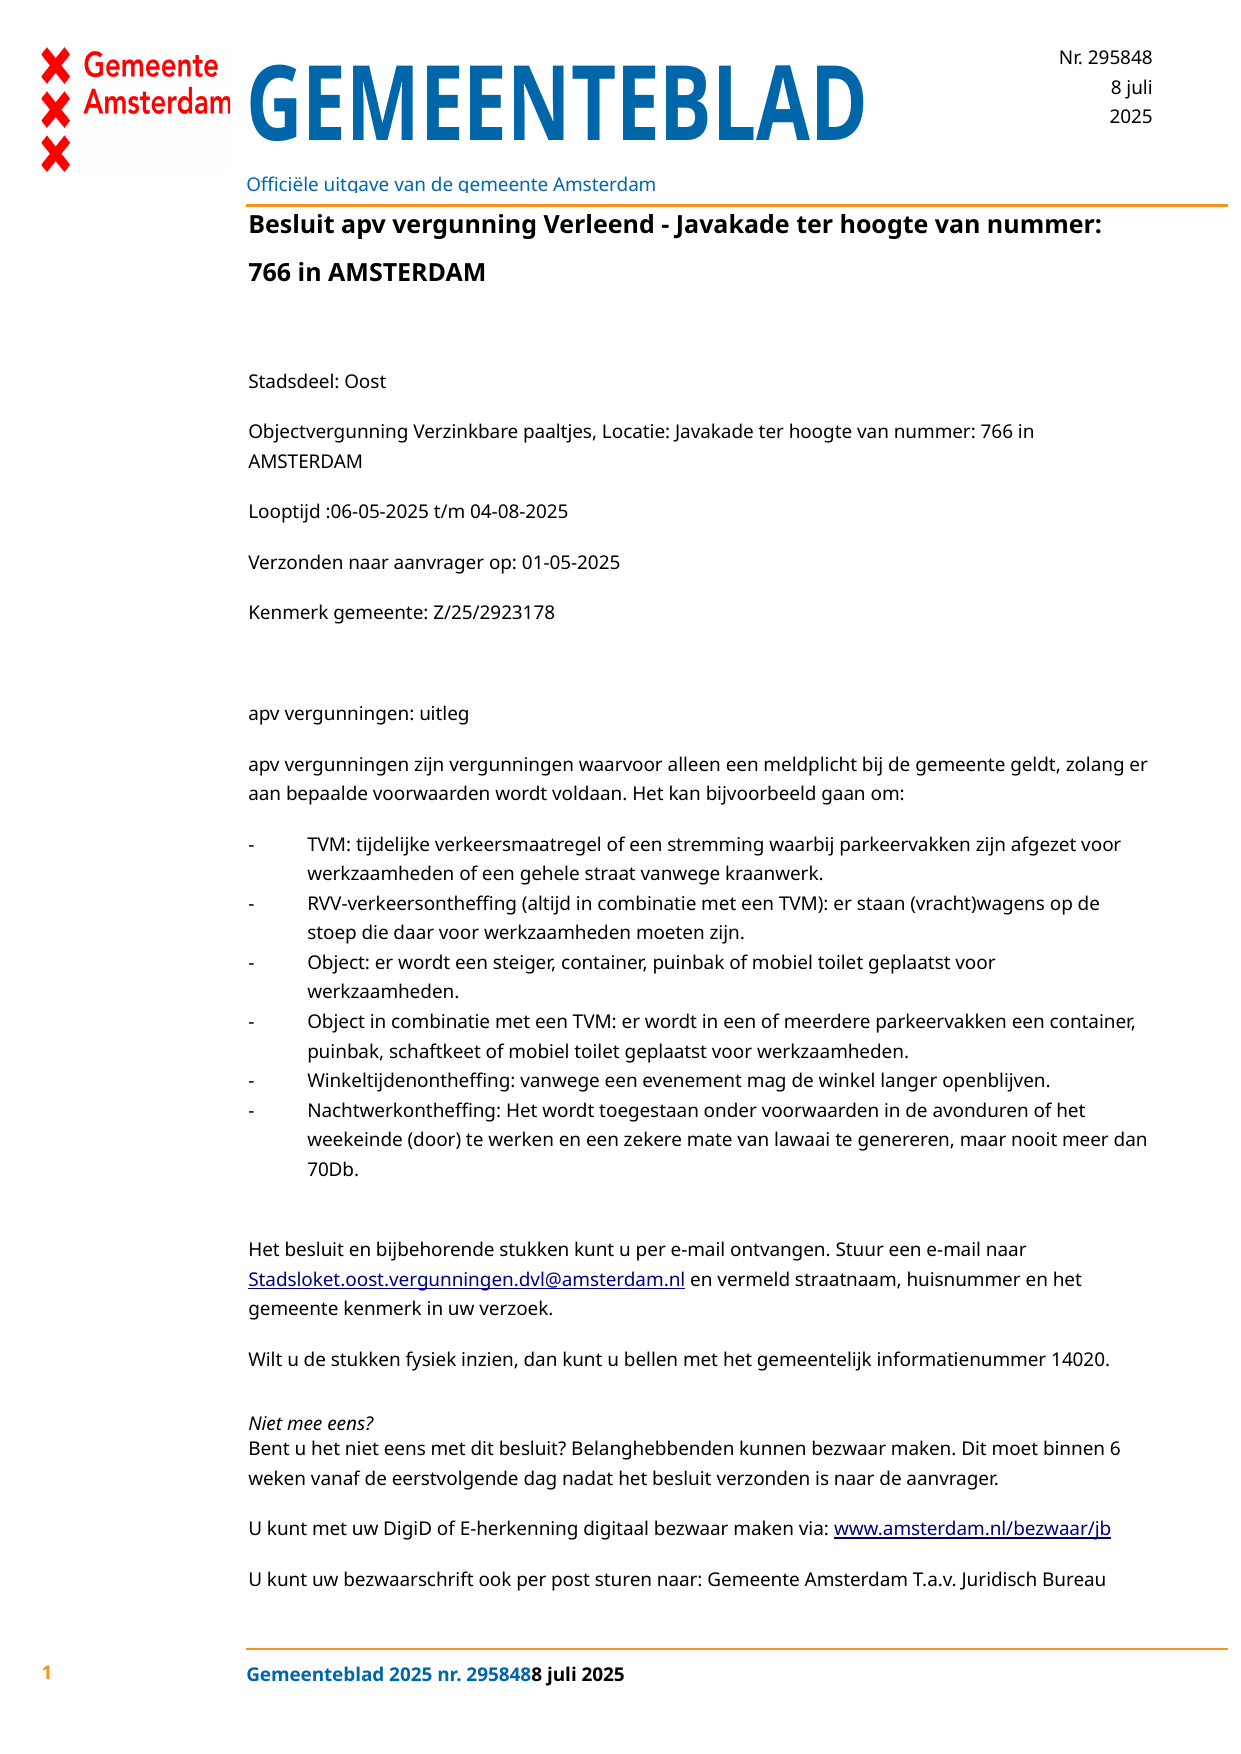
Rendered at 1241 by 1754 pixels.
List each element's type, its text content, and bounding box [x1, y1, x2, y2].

list Winkeltijdenontheffing: vanwege een evenement mag de winkel langer openblijven. [248, 1067, 1152, 1093]
text Het besluit en bijbehorende stukken kunt u per e-mail ontvangen. Stuur een e-mail naar Stadsloket.oost.vergunningen.dvl@amsterdam.nl en vermeld straatnaam, huisnummer en het gemeente kenmerk in uw verzoek. [248, 1236, 1152, 1321]
list Nachtwerkontheffing: Het wordt toegestaan onder voorwaarden in de avonduren of het weekeinde (door) te werken en een zekere mate van lawaai te genereren, maar nooit meer dan 70Db. [248, 1097, 1152, 1182]
text Bent u het niet eens met dit besluit? Belanghebbenden kunnen bezwaar maken. Dit moet binnen 6 weken vanaf de eerstvolgende dag nadat het besluit verzonden is naar de aanvrager. [248, 1436, 1152, 1491]
text Wilt u de stukken fysiek inzien, dan kunt u bellen met het gemeentelijk informatienummer 14020. [248, 1346, 1152, 1372]
text apv vergunningen zijn vergunningen waarvoor alleen een meldplicht bij de gemeente geldt, zolang er aan bepaalde voorwaarden wordt voldaan. Het kan bijvoorbeeld gaan om: [248, 751, 1152, 806]
text Looptijd :06-05-2025 t/m 04-08-2025 [248, 499, 1152, 524]
text U kunt uw bezwaarschrift ook per post sturen naar: Gemeente Amsterdam T.a.v. Juridisch Bureau [248, 1566, 1152, 1592]
text Stadsdeel: Oost [248, 368, 1152, 394]
picture [41, 47, 231, 172]
list TVM: tijdelijke verkeersmaatregel of een stremming waarbij parkeervakken zijn afgezet voor werkzaamheden of een gehele straat vanwege kraanwerk. [248, 831, 1152, 886]
text U kunt met uw DigiD of E-herkenning digitaal bezwaar maken via: www.amsterdam.nl/bezwaar/jb [248, 1516, 1152, 1541]
text Objectvergunning Verzinkbare paaltjes, Locatie: Javakade ter hoogte van nummer: 766 in AMSTERDAM [248, 419, 1152, 474]
text Niet mee eens? [248, 1410, 1152, 1436]
text Besluit apv vergunning Verleend - Javakade ter hoogte van nummer: 766 in AMSTERDAM [248, 207, 1152, 288]
list Object in combinatie met een TVM: er wordt in een of meerdere parkeervakken een container, puinbak, schaftkeet of mobiel toilet geplaatst voor werkzaamheden. [248, 1008, 1152, 1064]
list RVV-verkeersontheffing (altijd in combinatie met een TVM): er staan (vracht)wagens op de stoep die daar voor werkzaamheden moeten zijn. [248, 890, 1152, 945]
text apv vergunningen: uitleg [248, 700, 1152, 726]
text Kenmerk gemeente: Z/25/2923178 [248, 599, 1152, 625]
list Object: er wordt een steiger, container, puinbak of mobiel toilet geplaatst voor werkzaamheden. [248, 949, 1152, 1004]
text Verzonden naar aanvrager op: 01-05-2025 [248, 549, 1152, 575]
